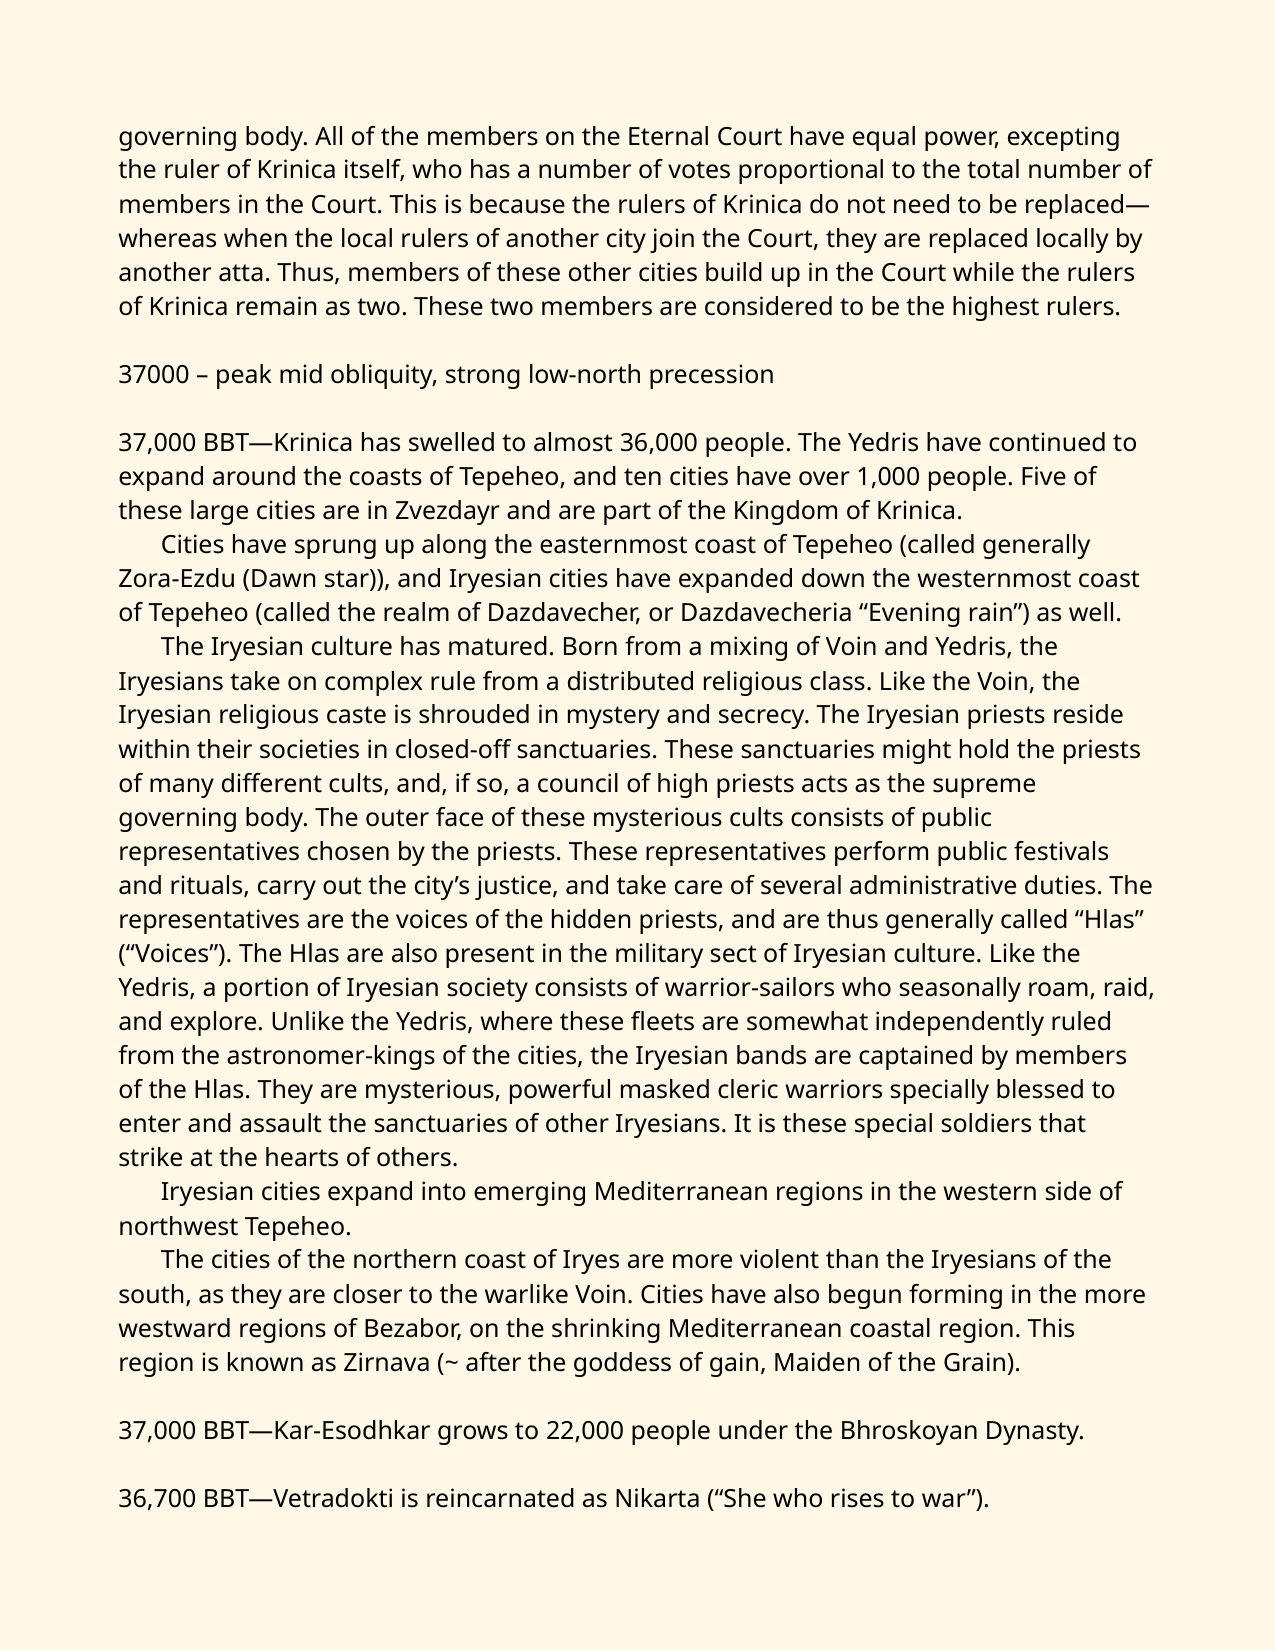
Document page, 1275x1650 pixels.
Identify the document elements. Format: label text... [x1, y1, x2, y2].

text governing body. All of the members on the Eternal Court have equal power, excepting the ruler of Krinica itself, who has a number of votes proportional to the total number of members in the Court. This is because the rulers of Krinica do not need to be replaced—whereas when the local rulers of another city join the Court, they are replaced locally by another atta. Thus, members of these other cities build up in the Court while the rulers of Krinica remain as two. These two members are considered to be the highest rulers. [118, 118, 1157, 322]
text Iryesian cities expand into emerging Mediterranean regions in the western side of northwest Tepeheo. [118, 1174, 1157, 1242]
text 37000 – peak mid obliquity, strong low-north precession [118, 357, 1157, 391]
text 36,700 BBT—Vetradokti is reincarnated as Nikarta (“She who rises to war”). [118, 1481, 1157, 1515]
text 37,000 BBT—Kar-Esodhkar grows to 22,000 people under the Bhroskoyan Dynasty. [118, 1412, 1157, 1447]
text The cities of the northern coast of Iryes are more violent than the Iryesians of the south, as they are closer to the warlike Voin. Cities have also begun forming in the more westward regions of Bezabor, on the shrinking Mediterranean coastal region. This region is known as Zirnava (~ after the goddess of gain, Maiden of the Grain). [118, 1242, 1157, 1378]
text The Iryesian culture has matured. Born from a mixing of Voin and Yedris, the Iryesians take on complex rule from a distributed religious class. Like the Voin, the Iryesian religious caste is shrouded in mystery and secrecy. The Iryesian priests reside within their societies in closed-off sanctuaries. These sanctuaries might hold the priests of many different cults, and, if so, a council of high priests acts as the supreme governing body. The outer face of these mysterious cults consists of public representatives chosen by the priests. These representatives perform public festivals and rituals, carry out the city’s justice, and take care of several administrative duties. The representatives are the voices of the hidden priests, and are thus generally called “Hlas” (“Voices”). The Hlas are also present in the military sect of Iryesian culture. Like the Yedris, a portion of Iryesian society consists of warrior-sailors who seasonally roam, raid, and explore. Unlike the Yedris, where these fleets are somewhat independently ruled from the astronomer-kings of the cities, the Iryesian bands are captained by members of the Hlas. They are mysterious, powerful masked cleric warriors specially blessed to enter and assault the sanctuaries of other Iryesians. It is these special soldiers that strike at the hearts of others. [118, 629, 1157, 1174]
text 37,000 BBT—Krinica has swelled to almost 36,000 people. The Yedris have continued to expand around the coasts of Tepeheo, and ten cities have over 1,000 people. Five of these large cities are in Zvezdayr and are part of the Kingdom of Krinica. [118, 425, 1157, 527]
text Cities have sprung up along the easternmost coast of Tepeheo (called generally Zora-Ezdu (Dawn star)), and Iryesian cities have expanded down the westernmost coast of Tepeheo (called the realm of Dazdavecher, or Dazdavecheria “Evening rain”) as well. [118, 527, 1157, 629]
